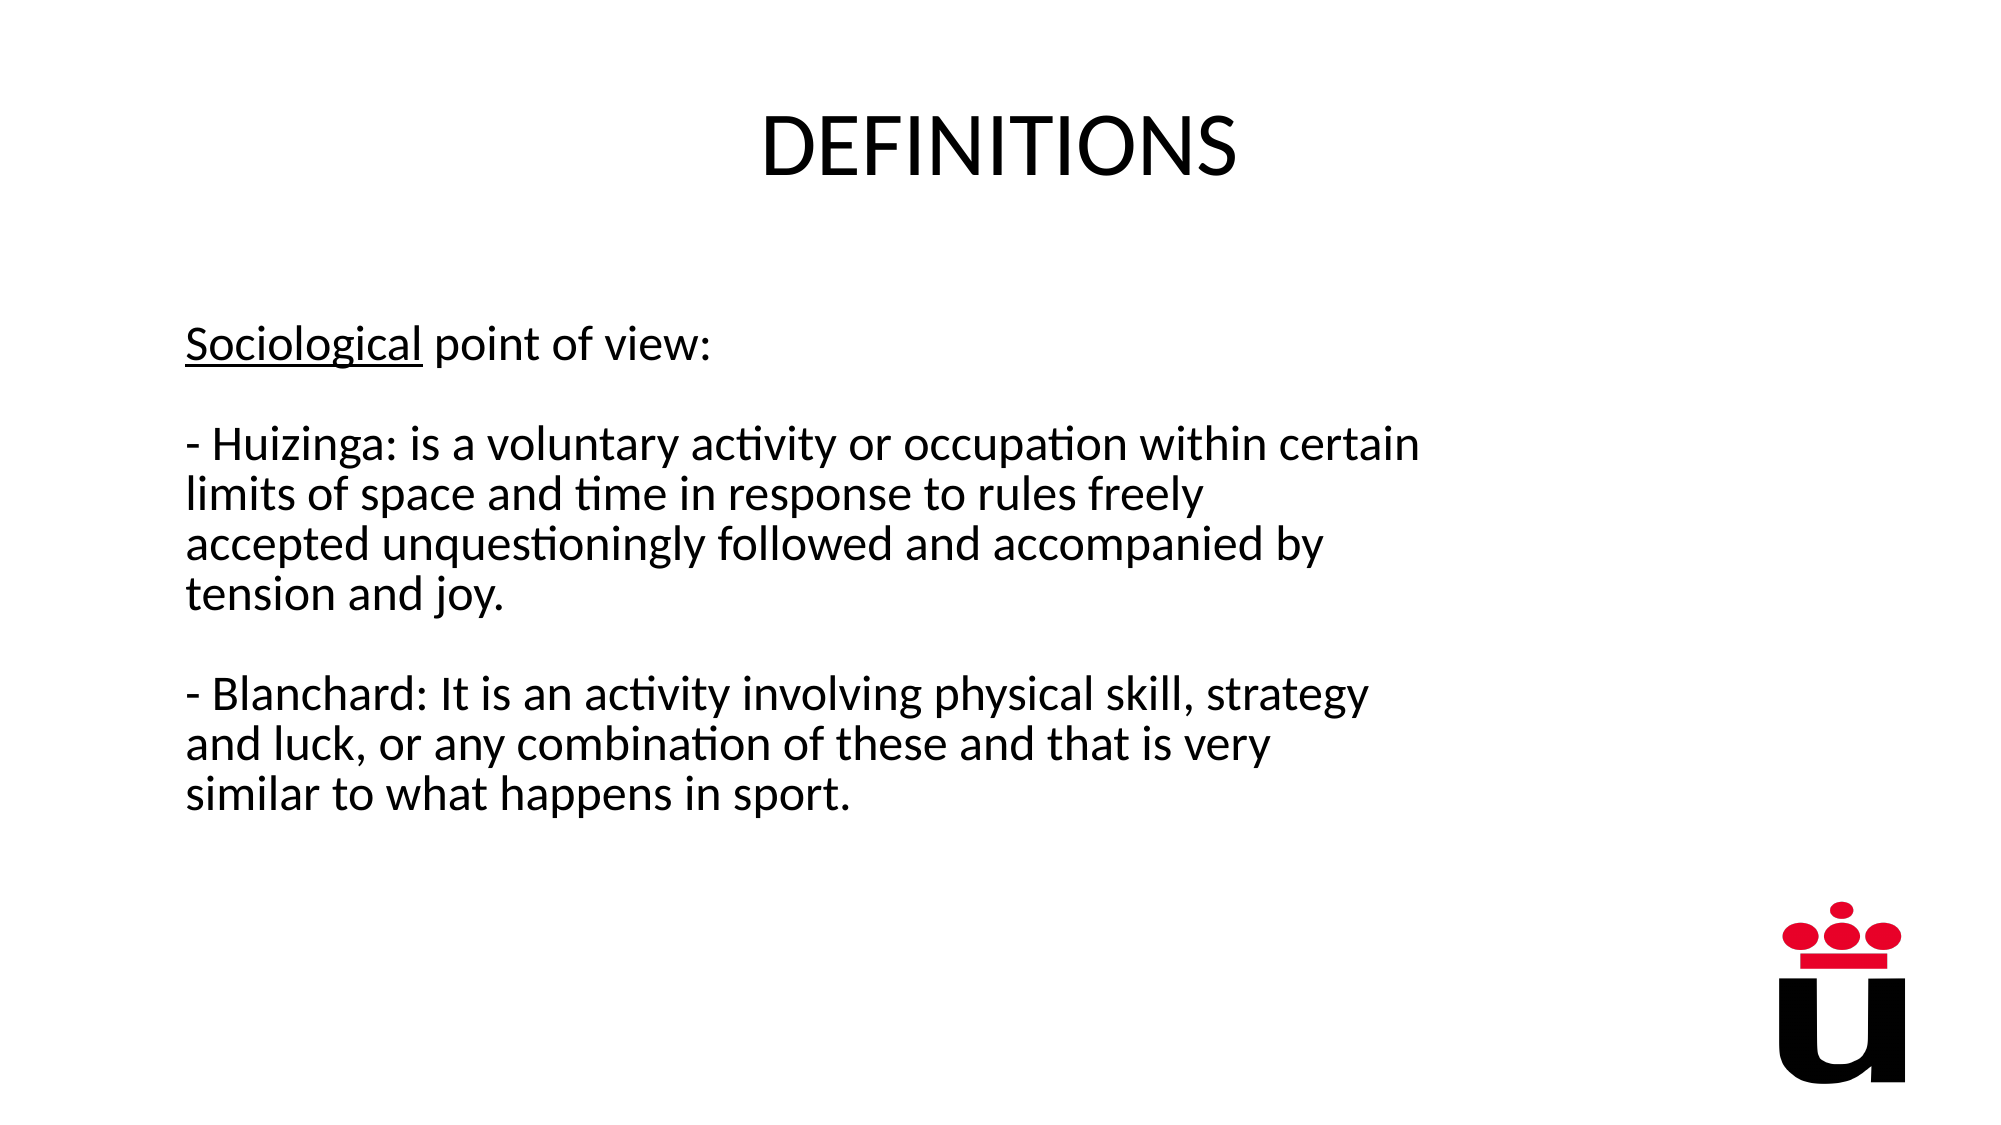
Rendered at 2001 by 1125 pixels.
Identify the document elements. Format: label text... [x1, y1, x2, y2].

title DEFINITIONS [99, 45, 1900, 233]
text_box Sociological point of view: - Huizinga: is a voluntary activity or occupation within certain limits of space and time in response to rules freely accepted unquestioningly followed and accompanied by tension and joy. - Blanchard: It is an activity involving physical skill, strategy and luck, or any combination of these and that is very similar to what happens in sport. [170, 315, 1900, 1028]
picture [1646, 887, 2000, 1104]
